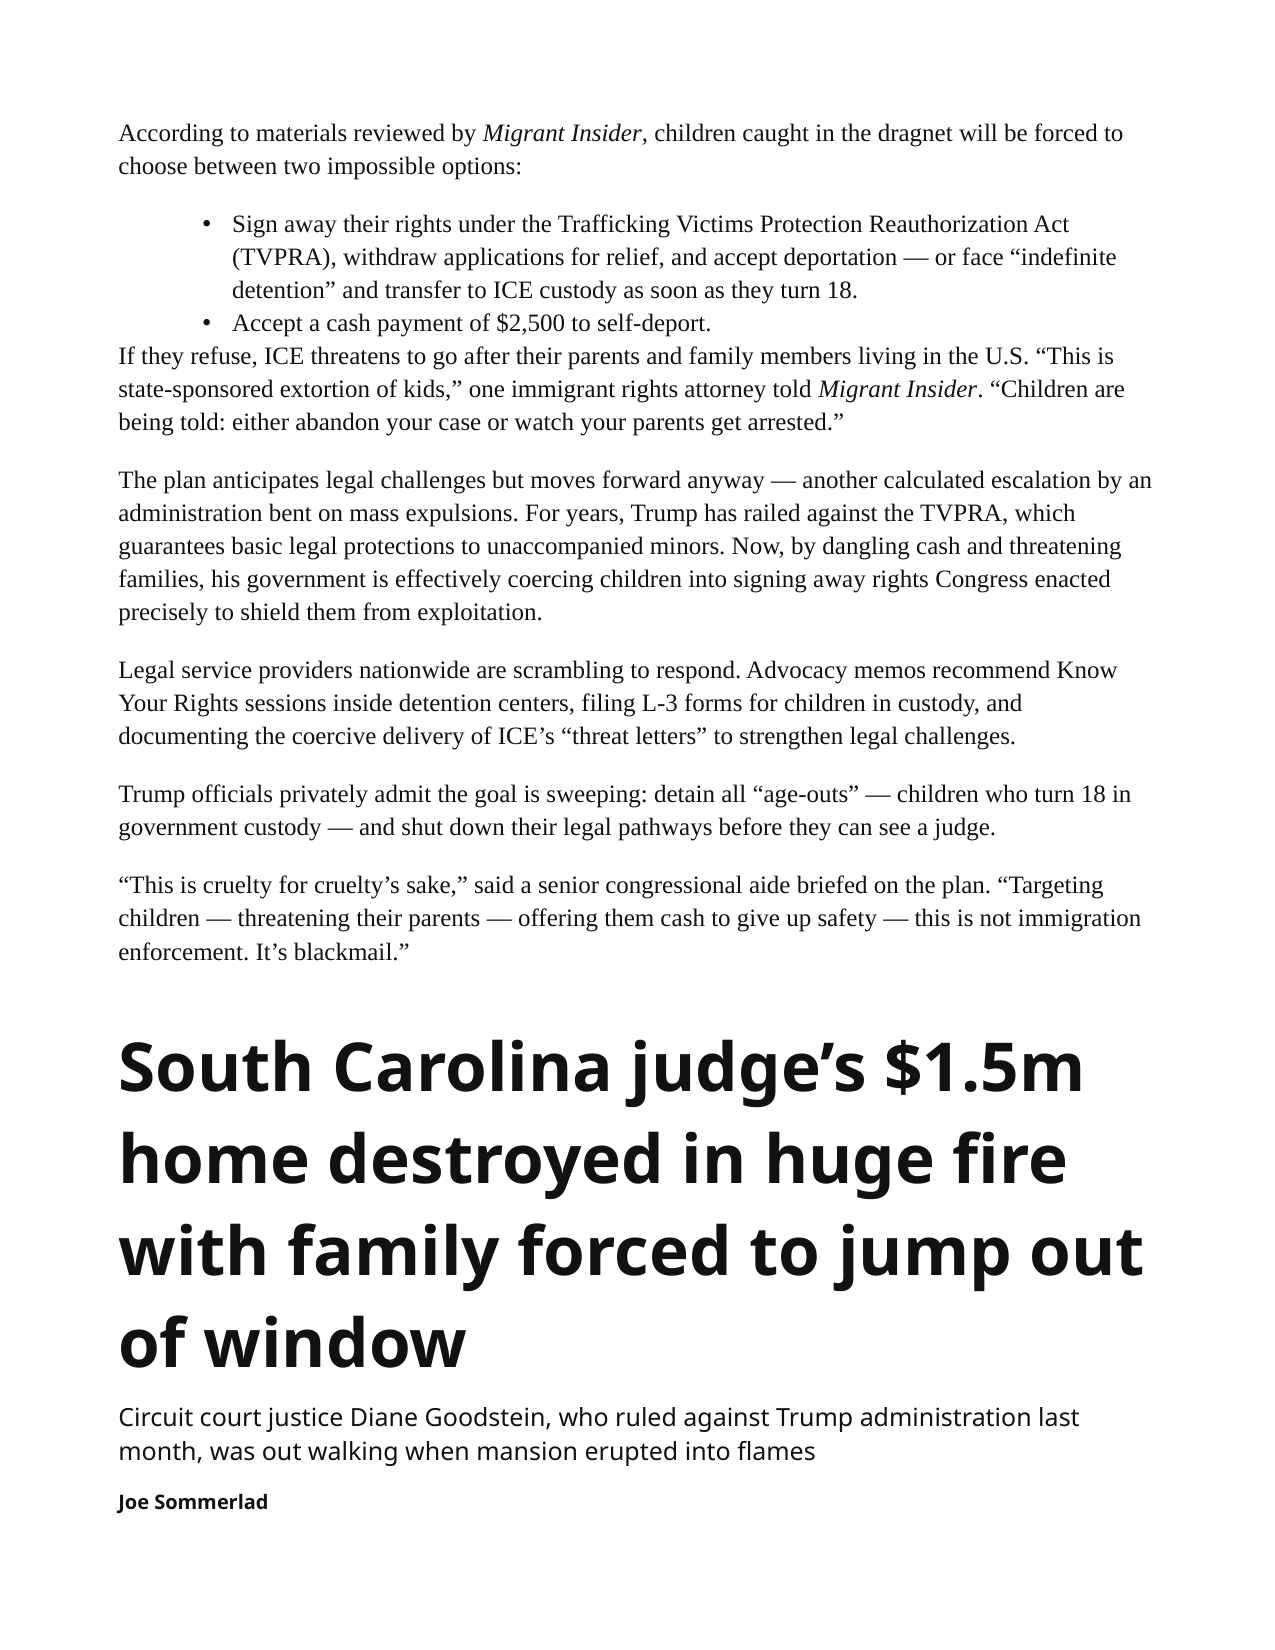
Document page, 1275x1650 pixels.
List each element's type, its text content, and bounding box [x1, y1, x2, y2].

text Joe Sommerlad [118, 1488, 1122, 1515]
text Trump officials privately admit the goal is sweeping: detain all “age-outs” — children who turn 18 in government custody — and shut down their legal pathways before they can see a judge. [118, 779, 1157, 841]
text “This is cruelty for cruelty’s sake,” said a senior congressional aide briefed on the plan. “Targeting children — threatening their parents — offering them cash to give up safety — this is not immigration enforcement. It’s blackmail.” [118, 871, 1157, 965]
list Sign away their rights under the Trafficking Victims Protection Reauthorization Act (TVPRA), withdraw applications for relief, and accept deportation — or face “indefinite detention” and transfer to ICE custody as soon as they turn 18. [202, 209, 1157, 304]
list Accept a cash payment of $2,500 to self-deport. [202, 308, 1157, 337]
text The plan anticipates legal challenges but moves forward anyway — another calculated escalation by an administration bent on mass expulsions. For years, Trump has railed against the TVPRA, which guarantees basic legal protections to unaccompanied minors. Now, by dangling cash and threatening families, his government is effectively coercing children into signing away rights Congress enacted precisely to shield them from exploitation. [118, 465, 1157, 626]
subtitle South Carolina judge’s $1.5m home destroyed in huge fire with family forced to jump out of window [118, 1019, 1157, 1387]
text Legal service providers nationwide are scrambling to respond. Advocacy memos recommend Know Your Rights sessions inside detention centers, filing L-3 forms for children in custody, and documenting the coercive delivery of ICE’s “threat letters” to strengthen legal challenges. [118, 655, 1157, 750]
subtitle Circuit court justice Diane Goodstein, who ruled against Trump administration last month, was out walking when mansion erupted into flames [118, 1400, 1157, 1468]
text According to materials reviewed by Migrant Insider, children caught in the dragnet will be forced to choose between two impossible options: [118, 118, 1157, 180]
text If they refuse, ICE threatens to go after their parents and family members living in the U.S. “This is state-sponsored extortion of kids,” one immigrant rights attorney told Migrant Insider. “Children are being told: either abandon your case or watch your parents get arrested.” [118, 341, 1157, 436]
